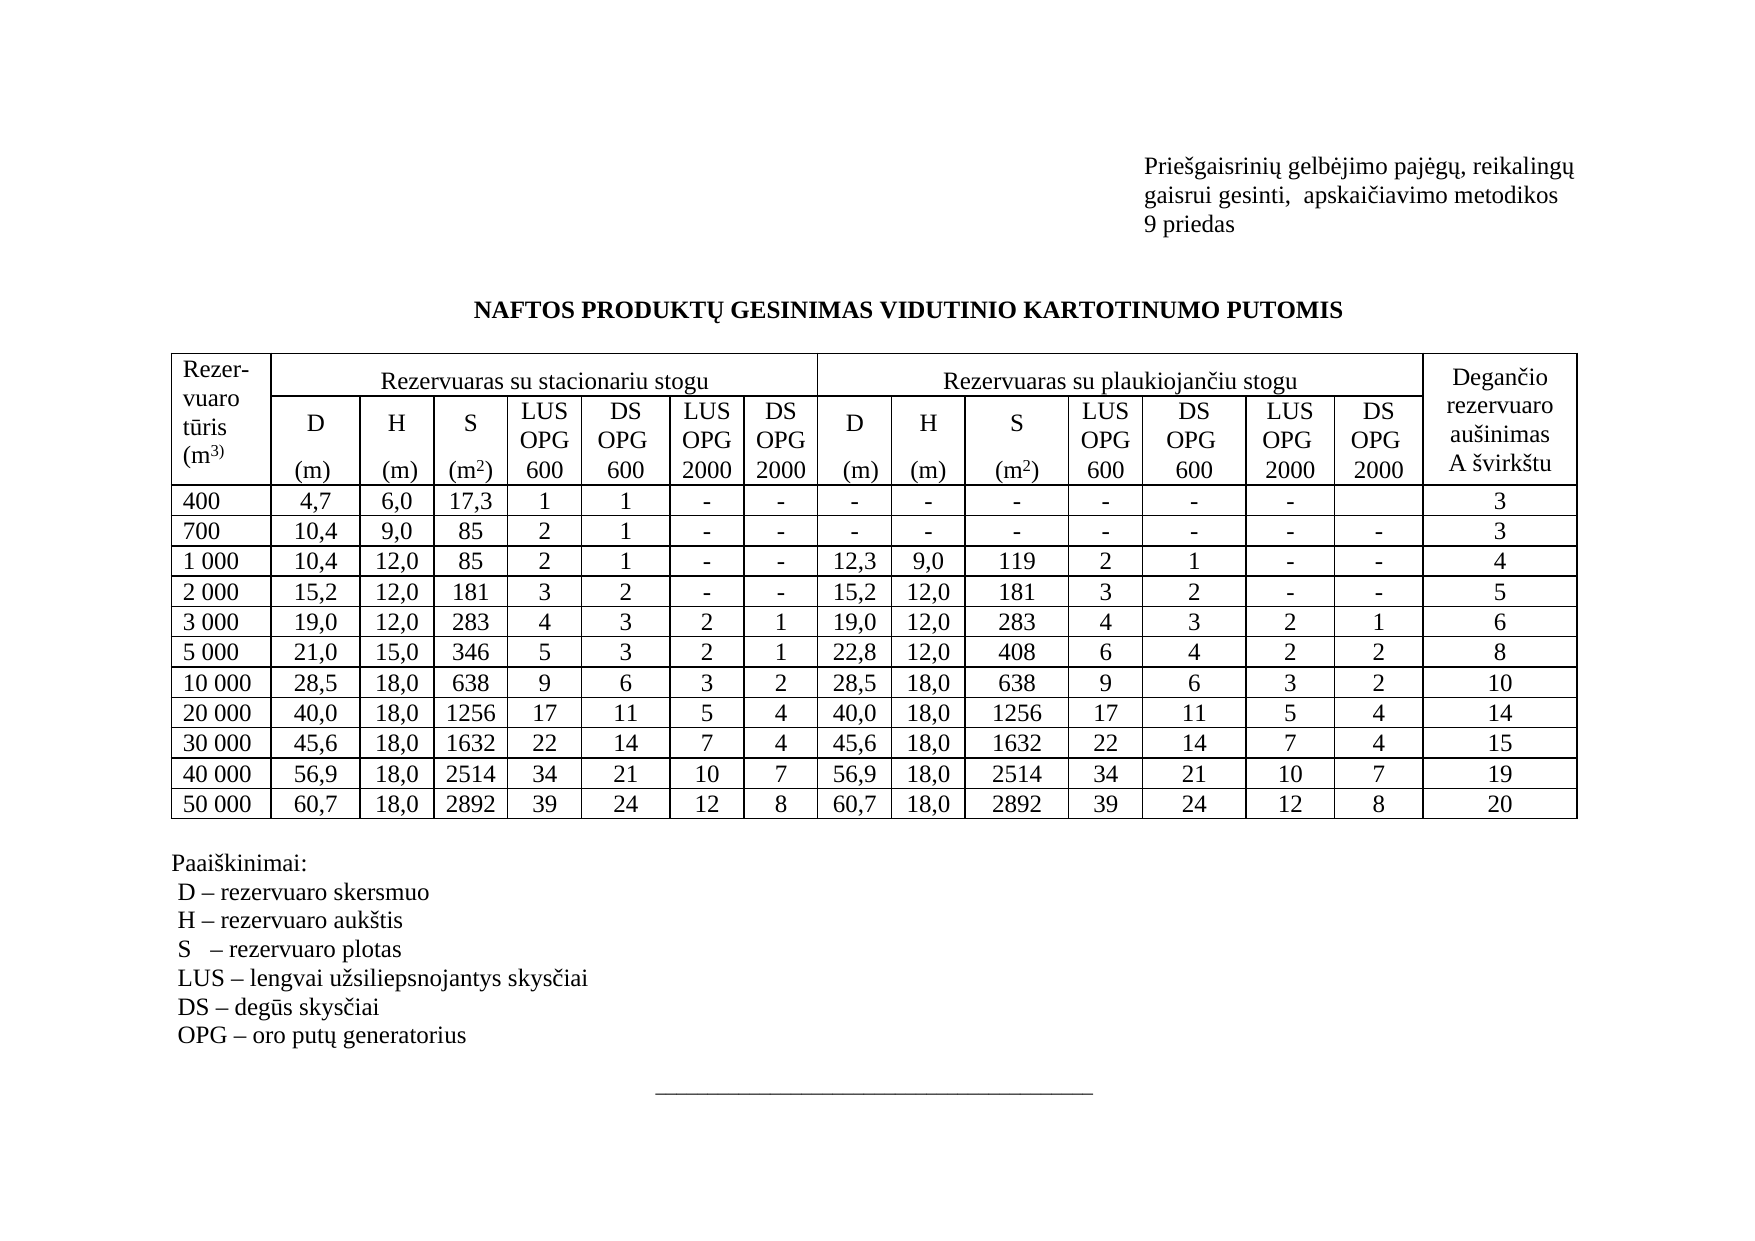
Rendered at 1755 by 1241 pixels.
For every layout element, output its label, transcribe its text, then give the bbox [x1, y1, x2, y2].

table_cell 60,7 [818, 789, 891, 818]
table_cell DS OPG [745, 397, 817, 454]
table_cell 18,0 [361, 789, 433, 818]
table_cell 2514 [435, 759, 507, 787]
table_cell 18,0 [361, 698, 433, 727]
table_cell 39 [508, 789, 581, 818]
table_cell 5 000 [172, 637, 270, 666]
table_cell 2 [1069, 547, 1142, 575]
table_cell 17 [1069, 698, 1142, 727]
table_cell DS OPG [1335, 397, 1422, 454]
table_cell 2 [671, 607, 743, 636]
table_cell [1335, 486, 1422, 514]
table_cell 181 [435, 577, 507, 606]
table_cell S [435, 397, 507, 454]
text H – rezervuaro aukštis [112, 906, 1636, 934]
table_cell 2892 [435, 789, 507, 818]
table_cell 21,0 [272, 637, 359, 666]
table_cell 56,9 [272, 759, 359, 787]
table_cell - [818, 486, 891, 514]
text LUS – lengvai užsiliepsnojantys skysčiai [112, 963, 1636, 992]
table_cell 18,0 [892, 668, 964, 696]
table_cell (m) [892, 454, 964, 484]
table_cell 4 [745, 698, 817, 727]
table_cell - [745, 516, 817, 545]
table_cell - [966, 516, 1068, 545]
table_cell - [1335, 547, 1422, 575]
table_cell 7 [671, 728, 743, 757]
text __________________________________________ [112, 1073, 1636, 1097]
table_cell 14 [1143, 728, 1245, 757]
table_cell 20 000 [172, 698, 270, 727]
text S – rezervuaro plotas [112, 934, 1636, 963]
table_cell 3 [1247, 668, 1334, 696]
table_cell 119 [966, 547, 1068, 575]
table_cell D [272, 397, 359, 454]
table_cell 12,0 [361, 547, 433, 575]
table_cell - [1069, 516, 1142, 545]
table_cell 14 [1424, 698, 1576, 727]
table_cell D [818, 397, 891, 454]
table_cell 45,6 [818, 728, 891, 757]
table_cell (m) [272, 454, 359, 484]
table_cell 1256 [966, 698, 1068, 727]
table_cell 2 [508, 516, 581, 545]
table_cell - [892, 486, 964, 514]
table_cell 17 [508, 698, 581, 727]
table_cell 283 [435, 607, 507, 636]
table_cell H [361, 397, 433, 454]
table_cell 22 [508, 728, 581, 757]
table_cell 30 000 [172, 728, 270, 757]
table_cell 60,7 [272, 789, 359, 818]
text D – rezervuaro skersmuo [112, 877, 1636, 906]
table_cell - [966, 486, 1068, 514]
table_cell 18,0 [361, 668, 433, 696]
table_cell 2 [1335, 668, 1422, 696]
table_cell 600 [1069, 454, 1142, 484]
table_cell 8 [745, 789, 817, 818]
table_cell 40,0 [272, 698, 359, 727]
table_cell 4 [1335, 728, 1422, 757]
table_cell 283 [966, 607, 1068, 636]
table_cell 4 [1424, 547, 1576, 575]
table_cell 11 [582, 698, 669, 727]
table_cell 12 [671, 789, 743, 818]
table_cell 10 [1424, 668, 1576, 696]
text gaisrui gesinti, apskaičiavimo metodikos [112, 180, 1636, 209]
table_cell 12,0 [892, 637, 964, 666]
table_cell 3 [671, 668, 743, 696]
table_cell 40 000 [172, 759, 270, 787]
table_cell 1 [1335, 607, 1422, 636]
table_cell (m2) [966, 454, 1068, 484]
table_cell - [671, 516, 743, 545]
table_cell 3 [1069, 577, 1142, 606]
table_cell 700 [172, 516, 270, 545]
table_cell (m) [818, 454, 891, 484]
table_cell 12,0 [361, 607, 433, 636]
table_header Degančio rezervuaro aušinimas A švirkštu [1424, 354, 1576, 484]
table_cell 11 [1143, 698, 1245, 727]
table_cell - [745, 577, 817, 606]
table_cell H [892, 397, 964, 454]
table_cell - [745, 547, 817, 575]
table_cell 19 [1424, 759, 1576, 787]
table_cell 14 [582, 728, 669, 757]
text OPG – oro putų generatorius [112, 1021, 1636, 1049]
table_cell 7 [1335, 759, 1422, 787]
table_cell 1 [582, 486, 669, 514]
table_cell 4 [745, 728, 817, 757]
table_cell 2892 [966, 789, 1068, 818]
text NAFTOS PRODUKTŲ GESINIMAS VIDUTINIO KARTOTINUMO PUTOMIS [112, 295, 1636, 324]
table_cell 7 [1247, 728, 1334, 757]
table_cell 18,0 [892, 789, 964, 818]
table_cell 6 [1143, 668, 1245, 696]
table_cell 7 [745, 759, 817, 787]
table_cell 2000 [1247, 454, 1334, 484]
table_cell 18,0 [892, 728, 964, 757]
table_cell - [1247, 486, 1334, 514]
text DS – degūs skysčiai [112, 992, 1636, 1021]
table_cell 3 [1424, 486, 1576, 514]
table_cell 12 [1247, 789, 1334, 818]
table_cell - [1247, 516, 1334, 545]
table_cell 9 [1069, 668, 1142, 696]
table_cell 2 [1335, 637, 1422, 666]
table_cell - [671, 577, 743, 606]
table_cell 10 [1247, 759, 1334, 787]
table_cell 50 000 [172, 789, 270, 818]
table_cell 5 [1424, 577, 1576, 606]
table_cell 1 [745, 607, 817, 636]
table_cell 638 [966, 668, 1068, 696]
table_cell - [1069, 486, 1142, 514]
text 9 priedas [112, 209, 1636, 238]
table_cell 6 [582, 668, 669, 696]
table_header Rezer- vuaro tūris (m3) [172, 354, 270, 484]
table_cell 2 [671, 637, 743, 666]
table_cell 10,4 [272, 516, 359, 545]
table_cell 18,0 [361, 728, 433, 757]
table_cell 181 [966, 577, 1068, 606]
table_cell 19,0 [818, 607, 891, 636]
table_cell 3 [508, 577, 581, 606]
table_cell S [966, 397, 1068, 454]
table_cell 12,0 [892, 577, 964, 606]
table_cell (m2) [435, 454, 507, 484]
table_cell 18,0 [892, 698, 964, 727]
table_cell 6,0 [361, 486, 433, 514]
table_cell - [745, 486, 817, 514]
table_cell 4,7 [272, 486, 359, 514]
table_cell 15,2 [818, 577, 891, 606]
table_cell 20 [1424, 789, 1576, 818]
table_cell 1 [508, 486, 581, 514]
table_cell 12,0 [361, 577, 433, 606]
table_cell 2000 [745, 454, 817, 484]
table_cell 3 [582, 607, 669, 636]
table_cell 408 [966, 637, 1068, 666]
table_cell 5 [508, 637, 581, 666]
table_cell 18,0 [361, 759, 433, 787]
table_cell 1632 [435, 728, 507, 757]
table_cell 12,3 [818, 547, 891, 575]
table_cell 10 000 [172, 668, 270, 696]
table_cell 2 [1247, 637, 1334, 666]
table_cell 2 [745, 668, 817, 696]
table_cell 2514 [966, 759, 1068, 787]
table_cell - [1335, 577, 1422, 606]
table_cell 10 [671, 759, 743, 787]
table_cell 17,3 [435, 486, 507, 514]
table_cell 9,0 [892, 547, 964, 575]
table_cell 19,0 [272, 607, 359, 636]
table_cell 1256 [435, 698, 507, 727]
table_cell - [1247, 577, 1334, 606]
table_header Rezervuaras su plaukiojančiu stogu [818, 354, 1422, 395]
table_cell - [671, 486, 743, 514]
table_cell - [1143, 516, 1245, 545]
table_cell 2000 [671, 454, 743, 484]
table_cell 2 [1143, 577, 1245, 606]
table_header Rezervuaras su stacionariu stogu [272, 354, 817, 395]
table_cell 24 [1143, 789, 1245, 818]
table_cell - [818, 516, 891, 545]
table_cell 1 000 [172, 547, 270, 575]
table_cell 39 [1069, 789, 1142, 818]
table_cell DS OPG [1143, 397, 1245, 454]
table_cell 24 [582, 789, 669, 818]
table_cell 3 [1424, 516, 1576, 545]
table_cell 1 [582, 516, 669, 545]
table_cell 56,9 [818, 759, 891, 787]
table_cell 21 [1143, 759, 1245, 787]
table_cell 45,6 [272, 728, 359, 757]
table_cell 638 [435, 668, 507, 696]
table_cell 400 [172, 486, 270, 514]
table_cell 4 [1143, 637, 1245, 666]
table_cell 28,5 [818, 668, 891, 696]
table_cell 600 [582, 454, 669, 484]
table_cell 4 [508, 607, 581, 636]
table_cell 2 000 [172, 577, 270, 606]
table_cell 2 [1247, 607, 1334, 636]
table_cell 3 [582, 637, 669, 666]
table_cell 22,8 [818, 637, 891, 666]
table_cell 9 [508, 668, 581, 696]
table_cell LUS OPG [671, 397, 743, 454]
table_cell DS OPG [582, 397, 669, 454]
table_cell - [1335, 516, 1422, 545]
table_cell 8 [1335, 789, 1422, 818]
table_cell - [892, 516, 964, 545]
table_cell 600 [1143, 454, 1245, 484]
table_cell 6 [1069, 637, 1142, 666]
table_cell 34 [508, 759, 581, 787]
table_cell 4 [1335, 698, 1422, 727]
table_cell 12,0 [892, 607, 964, 636]
table_cell 2000 [1335, 454, 1422, 484]
table_cell 3 [1143, 607, 1245, 636]
table_cell 600 [508, 454, 581, 484]
table_cell 15,2 [272, 577, 359, 606]
table_cell 5 [1247, 698, 1334, 727]
table_cell 3 000 [172, 607, 270, 636]
table_cell 10,4 [272, 547, 359, 575]
table_cell 15 [1424, 728, 1576, 757]
table_cell 18,0 [892, 759, 964, 787]
table_cell 2 [508, 547, 581, 575]
table_cell 85 [435, 547, 507, 575]
table_cell LUS OPG [1247, 397, 1334, 454]
table_cell 28,5 [272, 668, 359, 696]
table_cell LUS OPG [508, 397, 581, 454]
table_cell 34 [1069, 759, 1142, 787]
table_cell 346 [435, 637, 507, 666]
text Paaiškinimai: [112, 848, 1636, 877]
text Priešgaisrinių gelbėjimo pajėgų, reikalingų [112, 151, 1636, 180]
table_cell 21 [582, 759, 669, 787]
table_cell 1 [1143, 547, 1245, 575]
table_cell 22 [1069, 728, 1142, 757]
table_cell (m) [361, 454, 433, 484]
table_cell LUS OPG [1069, 397, 1142, 454]
table_cell 15,0 [361, 637, 433, 666]
table_cell 4 [1069, 607, 1142, 636]
table_cell 6 [1424, 607, 1576, 636]
table_cell 1632 [966, 728, 1068, 757]
table_cell 40,0 [818, 698, 891, 727]
table_cell 8 [1424, 637, 1576, 666]
table_cell 85 [435, 516, 507, 545]
table_cell 5 [671, 698, 743, 727]
table_cell 1 [745, 637, 817, 666]
table_cell - [671, 547, 743, 575]
table_cell 2 [582, 577, 669, 606]
table_cell - [1247, 547, 1334, 575]
table_cell - [1143, 486, 1245, 514]
table_cell 1 [582, 547, 669, 575]
table_cell 9,0 [361, 516, 433, 545]
